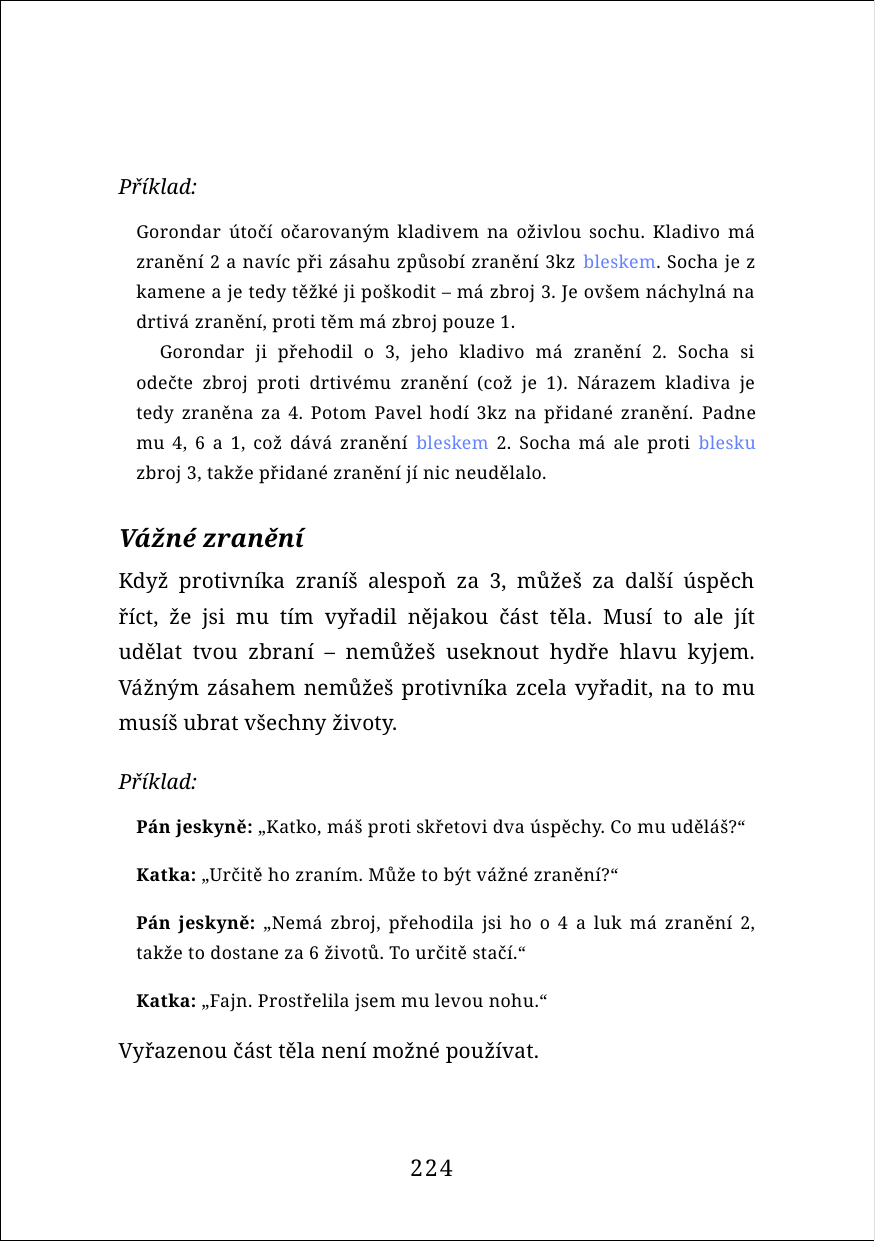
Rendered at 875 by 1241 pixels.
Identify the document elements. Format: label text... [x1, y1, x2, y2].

text Katka: „Určitě ho zraním. Může to být vážné zranění?“ [136, 863, 756, 887]
text Příklad: [118, 172, 756, 200]
text Katka: „Fajn. Prostřelila jsem mu levou nohu.“ [136, 989, 756, 1013]
text Pán jeskyně: „Nemá zbroj, přehodila jsi ho o 4 a luk má zranění 2, takže to dostane za 6 životů. To určitě stačí.“ [136, 911, 756, 965]
text Když protivníka zraníš alespoň za 3, můžeš za další úspěch říct, že jsi mu tím vyřadil nějakou část těla. Musí to ale jít udělat tvou zbraní – nemůžeš useknout hydře hlavu kyjem. Vážným zásahem nemůžeš protivníka zcela vyřadit, na to mu musíš ubrat všechny životy. [118, 566, 756, 737]
text Pán jeskyně: „Katko, máš proti skřetovi dva úspěchy. Co mu uděláš?“ [136, 815, 756, 839]
text Příklad: [118, 767, 756, 796]
subtitle Vážné zranění [118, 520, 756, 554]
text Vyřazenou část těla není možné používat. [118, 1037, 756, 1065]
text Gorondar útočí očarovaným kladivem na oživlou sochu. Kladivo má zranění 2 a navíc při zásahu způsobí zranění 3kz bleskem. Socha je z kamene a je tedy těžké ji poškodit – má zbroj 3. Je ovšem náchylná na drtivá zranění, proti těm má zbroj pouze 1. Gorondar ji přehodil o 3, jeho kladivo má zranění 2. Socha si odečte zbroj proti drtivému zranění (což je 1). Nárazem kladiva je tedy zraněna za 4. Potom Pavel hodí 3kz na přidané zranění. Padne mu 4, 6 a 1, což dává zranění bleskem 2. Socha má ale proti blesku zbroj 3, takže přidané zranění jí nic neudělalo. [136, 219, 756, 485]
